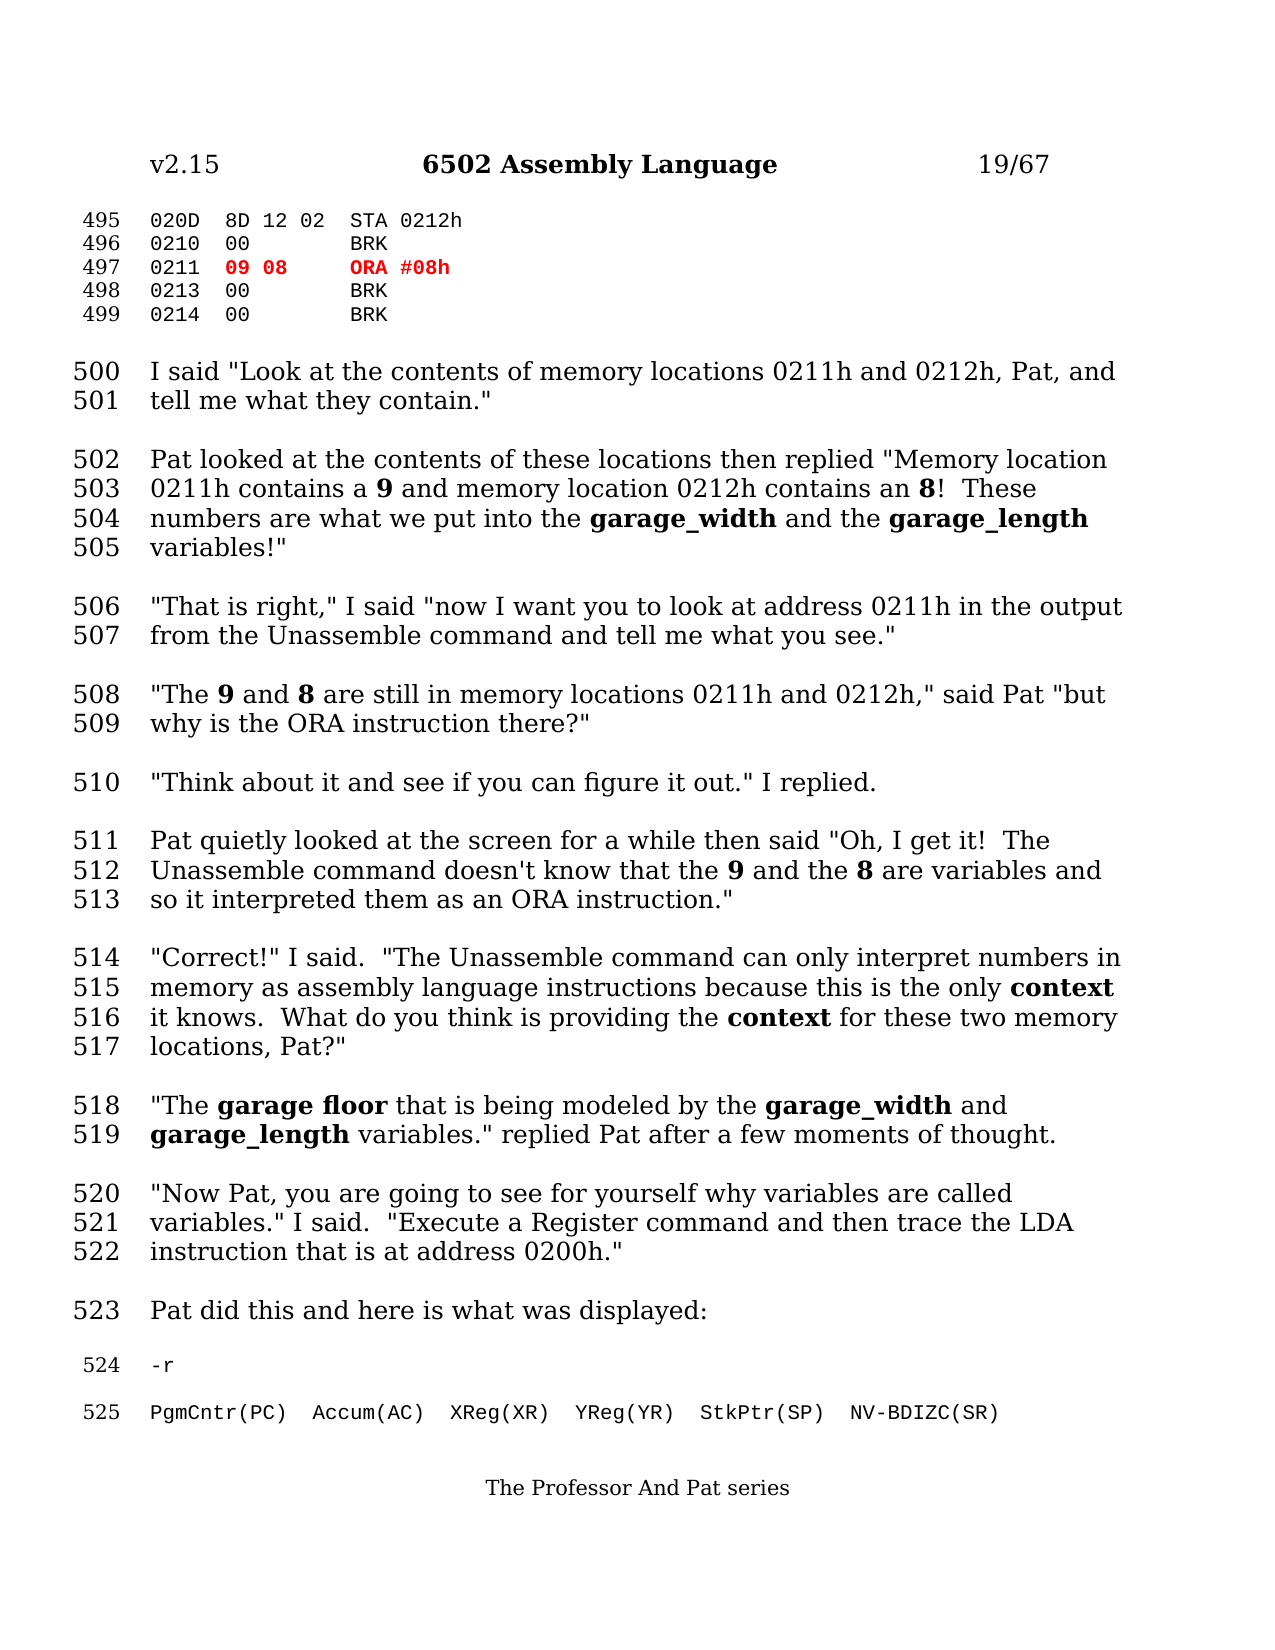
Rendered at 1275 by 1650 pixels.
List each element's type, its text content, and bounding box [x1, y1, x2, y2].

text "The garage floor that is being modeled by the garage_width and garage_length variables." replied Pat after a few moments of thought. [150, 1091, 1125, 1150]
text "The 9 and 8 are still in memory locations 0211h and 0212h," said Pat "but why is the ORA instruction there?" [150, 679, 1125, 738]
text 020D 8D 12 02 STA 0212h [150, 210, 1125, 233]
text Pat quietly looked at the screen for a while then said "Oh, I get it! The Unassemble command doesn't know that the 9 and the 8 are variables and so it interpreted them as an ORA instruction." [150, 826, 1125, 914]
text 0213 00 BRK [150, 281, 1125, 304]
text Pat looked at the contents of these locations then replied "Memory location 0211h contains a 9 and memory location 0212h contains an 8! These numbers are what we put into the garage_width and the garage_length variables!" [150, 445, 1125, 562]
text "Correct!" I said. "The Unassemble command can only interpret numbers in memory as assembly language instructions because this is the only context it knows. What do you think is providing the context for these two memory locations, Pat?" [150, 944, 1125, 1061]
text "That is right," I said "now I want you to look at address 0211h in the output from the Unassemble command and tell me what you see." [150, 592, 1125, 650]
text PgmCntr(PC) Accum(AC) XReg(XR) YReg(YR) StkPtr(SP) NV-BDIZC(SR) [150, 1402, 1125, 1425]
text I said "Look at the contents of memory locations 0211h and 0212h, Pat, and tell me what they contain." [150, 357, 1125, 416]
text -r [150, 1355, 1125, 1378]
text 0214 00 BRK [150, 304, 1125, 328]
text 0211 09 08 ORA #08h [150, 257, 1125, 281]
text "Now Pat, you are going to see for yourself why variables are called variables." I said. "Execute a Register command and then trace the LDA instruction that is at address 0200h." [150, 1179, 1125, 1267]
text Pat did this and here is what was displayed: [150, 1296, 1125, 1325]
text "Think about it and see if you can figure it out." I replied. [150, 768, 1125, 797]
text 0210 00 BRK [150, 233, 1125, 257]
